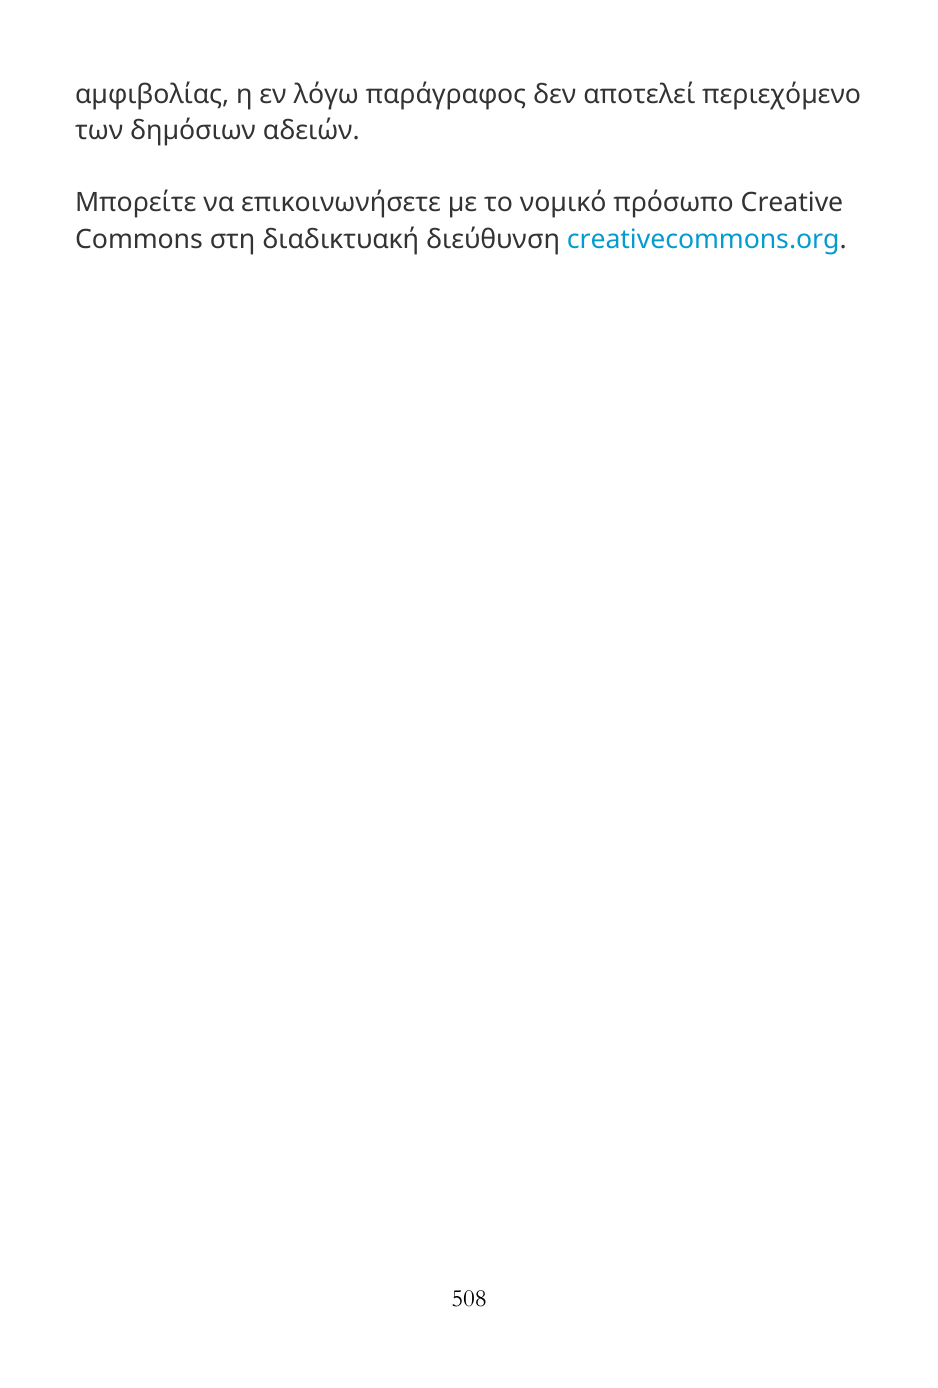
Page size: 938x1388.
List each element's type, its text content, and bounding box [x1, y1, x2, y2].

text αμφιβολίας, η εν λόγω παράγραφος δεν αποτελεί περιεχόμενο των δημόσιων αδειών. Μπορείτε να επικοινωνήσετε με το νομικό πρόσωπο Creative Commons στη διαδικτυακή διεύθυνση creativecommons.org. [75, 75, 862, 256]
